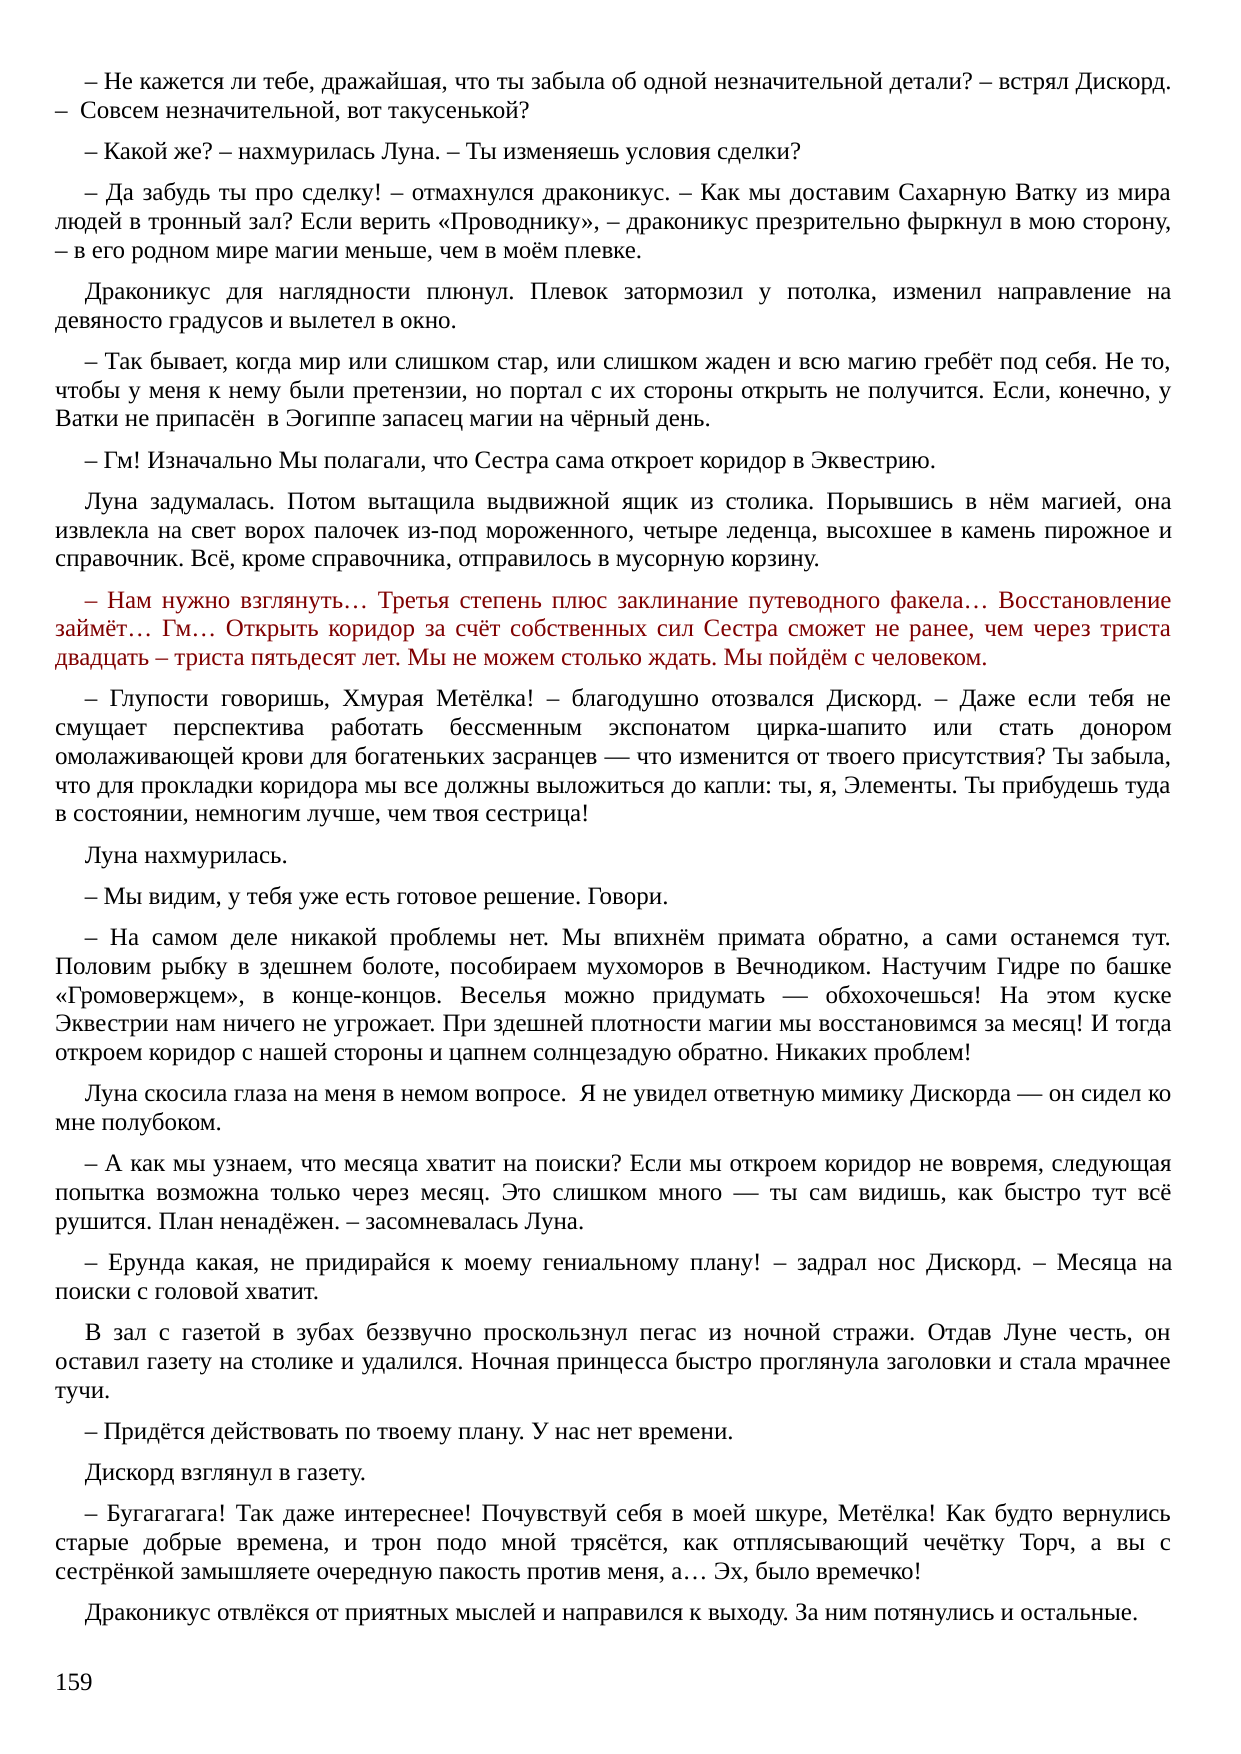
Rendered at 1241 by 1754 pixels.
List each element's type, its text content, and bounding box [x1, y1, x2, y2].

text – Мы видим, у тебя уже есть готовое решение. Говори. [55, 881, 1173, 910]
text – Нам нужно взглянуть… Третья степень плюс заклинание путеводного факела… Восстановление займёт… Гм… Открыть коридор за счёт собственных сил Сестра сможет не ранее, чем через триста двадцать – триста пятьдесят лет. Мы не можем столько ждать. Мы пойдём с человеком. [55, 585, 1173, 671]
text – На самом деле никакой проблемы нет. Мы впихнём примата обратно, а сами останемся тут. Половим рыбку в здешнем болоте, пособираем мухоморов в Вечнодиком. Настучим Гидре по башке «Громовержцем», в конце-концов. Веселья можно придумать — обхохочешься! На этом куске Эквестрии нам ничего не угрожает. При здешней плотности магии мы восстановимся за месяц! И тогда откроем коридор с нашей стороны и цапнем солнцезадую обратно. Никаких проблем! [55, 922, 1173, 1066]
text Луна задумалась. Потом вытащила выдвижной ящик из столика. Порывшись в нём магией, она извлекла на свет ворох палочек из-под мороженного, четыре леденца, высохшее в камень пирожное и справочник. Всё, кроме справочника, отправилось в мусорную корзину. [55, 486, 1173, 572]
text В зал с газетой в зубах беззвучно проскользнул пегас из ночной стражи. Отдав Луне честь, он оставил газету на столике и удалился. Ночная принцесса быстро проглянула заголовки и стала мрачнее тучи. [55, 1317, 1173, 1403]
text – Какой же? – нахмурилась Луна. – Ты изменяешь условия сделки? [55, 136, 1173, 165]
text Драконикус для наглядности плюнул. Плевок затормозил у потолка, изменил направление на девяносто градусов и вылетел в окно. [55, 276, 1173, 333]
text – Так бывает, когда мир или слишком стар, или слишком жаден и всю магию гребёт под себя. Не то, чтобы у меня к нему были претензии, но портал с их стороны открыть не получится. Если, конечно, у Ватки не припасён в Эогиппе запасец магии на чёрный день. [55, 346, 1173, 432]
text Дискорд взглянул в газету. [55, 1457, 1173, 1486]
text – Бугагагага! Так даже интереснее! Почувствуй себя в моей шкуре, Метёлка! Как будто вернулись старые добрые времена, и трон подо мной трясётся, как отплясывающий чечётку Торч, а вы с сестрёнкой замышляете очередную пакость против меня, а… Эх, было времечко! [55, 1498, 1173, 1585]
text – Придётся действовать по твоему плану. У нас нет времени. [55, 1416, 1173, 1445]
text – Глупости говоришь, Хмурая Метёлка! – благодушно отозвался Дискорд. – Даже если тебя не смущает перспектива работать бессменным экспонатом цирка-шапито или стать донором омолаживающей крови для богатеньких засранцев — что изменится от твоего присутствия? Ты забыла, что для прокладки коридора мы все должны выложиться до капли: ты, я, Элементы. Ты прибудешь туда в состоянии, немногим лучше, чем твоя сестрица! [55, 683, 1173, 827]
text – Не кажется ли тебе, дражайшая, что ты забыла об одной незначительной детали? – встрял Дискорд. – Совсем незначительной, вот такусенькой? [55, 66, 1173, 123]
text – Да забудь ты про сделку! – отмахнулся драконикус. – Как мы доставим Сахарную Ватку из мира людей в тронный зал? Если верить «Проводнику», – драконикус презрительно фыркнул в мою сторону, – в его родном мире магии меньше, чем в моём плевке. [55, 177, 1173, 263]
text Луна скосила глаза на меня в немом вопросе. Я не увидел ответную мимику Дискорда — он сидел ко мне полубоком. [55, 1078, 1173, 1136]
text – Ерунда какая, не придирайся к моему гениальному плану! – задрал нос Дискорд. – Месяца на поиски с головой хватит. [55, 1247, 1173, 1305]
text Луна нахмурилась. [55, 840, 1173, 868]
text – А как мы узнаем, что месяца хватит на поиски? Если мы откроем коридор не вовремя, следующая попытка возможна только через месяц. Это слишком много — ты сам видишь, как быстро тут всё рушится. План ненадёжен. – засомневалась Луна. [55, 1148, 1173, 1235]
text Драконикус отвлёкся от приятных мыслей и направился к выходу. За ним потянулись и остальные. [55, 1597, 1173, 1626]
text – Гм! Изначально Мы полагали, что Сестра сама откроет коридор в Эквестрию. [55, 445, 1173, 473]
